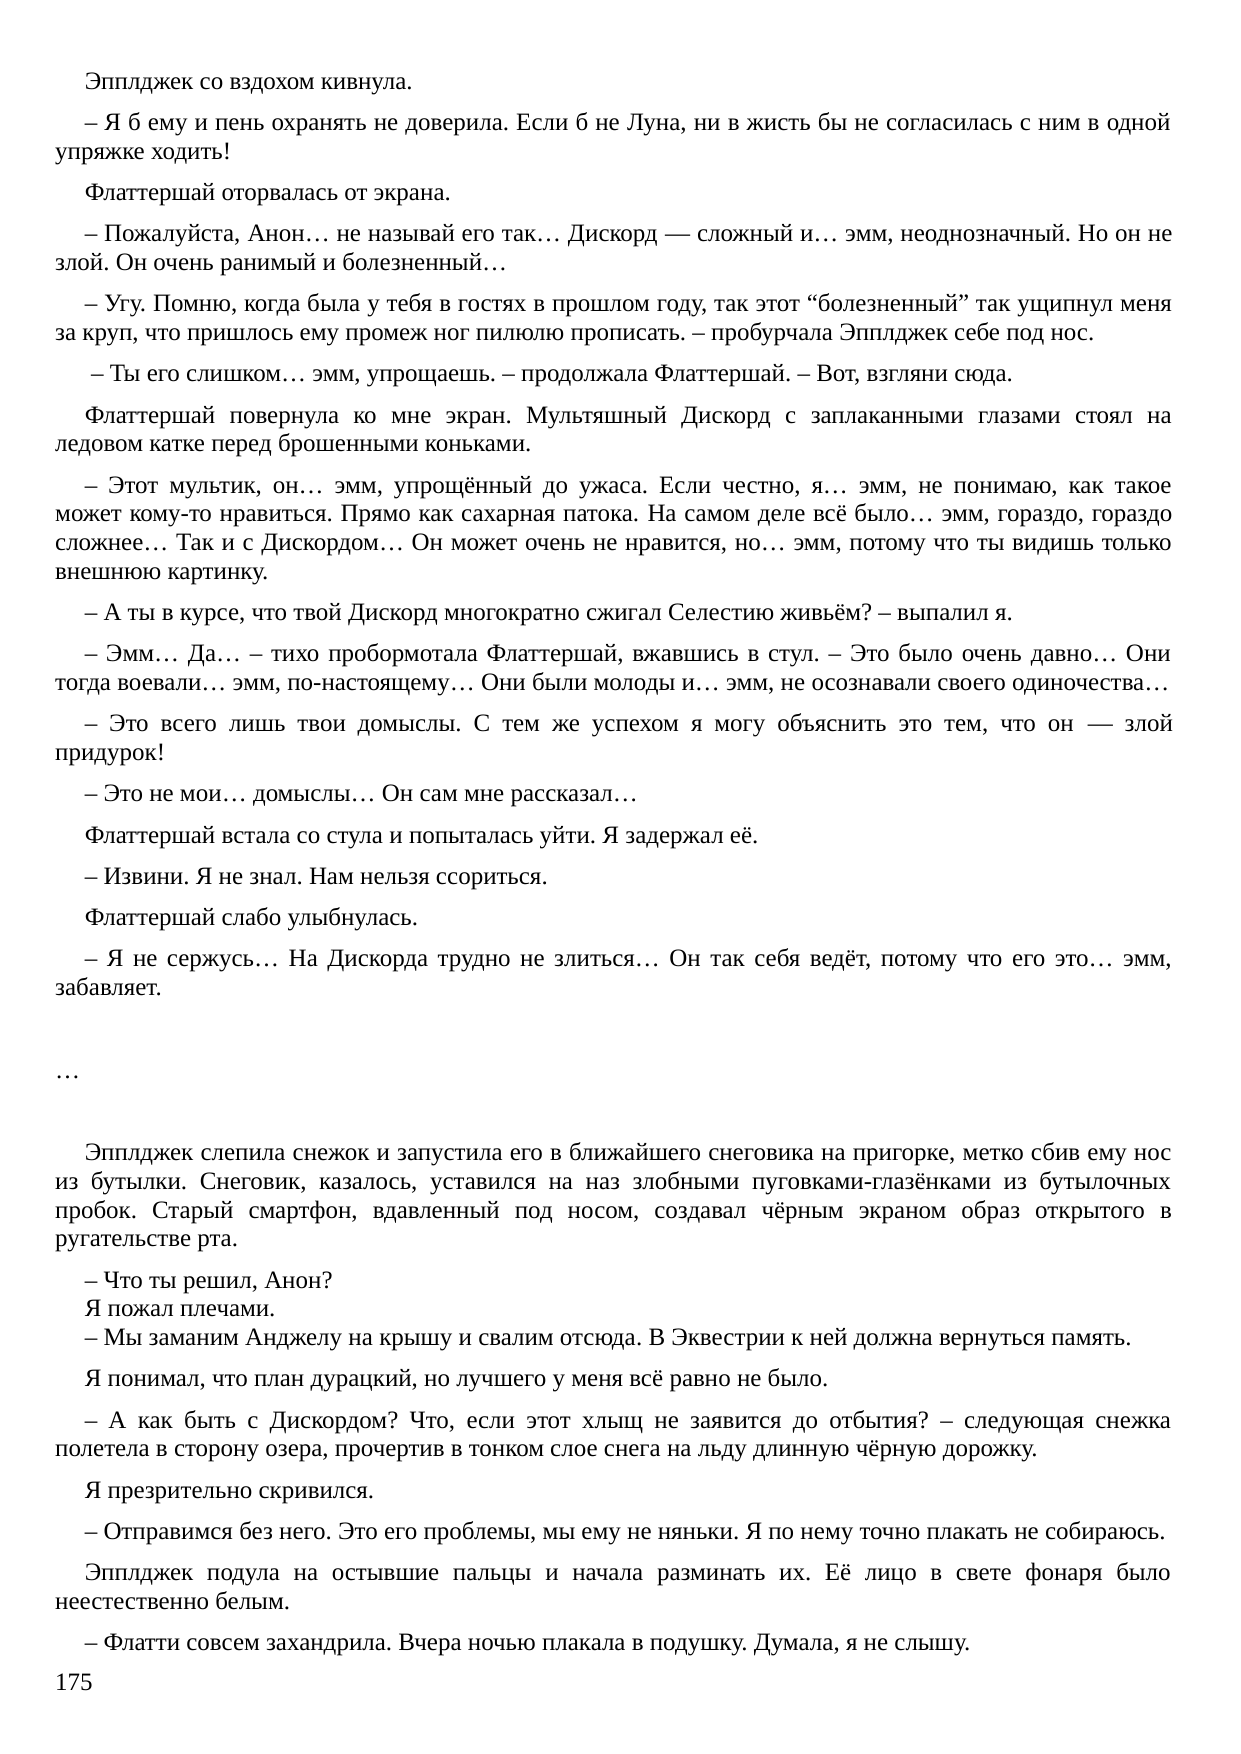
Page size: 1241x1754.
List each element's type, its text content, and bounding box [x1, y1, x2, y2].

text Флаттершай слабо улыбнулась. [55, 902, 1173, 931]
text Я презрительно скривился. [55, 1475, 1173, 1503]
text – Извини. Я не знал. Нам нельзя ссориться. [55, 861, 1173, 890]
text Я понимал, что план дурацкий, но лучшего у меня всё равно не было. [55, 1363, 1173, 1392]
text Эпплджек подула на остывшие пальцы и начала разминать их. Её лицо в свете фонаря было неестественно белым. [55, 1557, 1173, 1615]
text – Я б ему и пень охранять не доверила. Если б не Луна, ни в жисть бы не согласилась с ним в одной упряжке ходить! [55, 107, 1173, 165]
text Флаттершай встала со стула и попыталась уйти. Я задержал её. [55, 820, 1173, 848]
text – Угу. Помню, когда была у тебя в гостях в прошлом году, так этот “болезненный” так ущипнул меня за круп, что пришлось ему промеж ног пилюлю прописать. – пробурчала Эпплджек себе под нос. [55, 288, 1173, 346]
text Я пожал плечами. [55, 1293, 1173, 1322]
text – А ты в курсе, что твой Дискорд многократно сжигал Селестию живьём? – выпалил я. [55, 597, 1173, 626]
text – Ты его слишком… эмм, упрощаешь. – продолжала Флаттершай. – Вот, взгляни сюда. [55, 358, 1173, 387]
text Флаттершай оторвалась от экрана. [55, 177, 1173, 206]
text Эпплджек слепила снежок и запустила его в ближайшего снеговика на пригорке, метко сбив ему нос из бутылки. Снеговик, казалось, уставился на наз злобными пуговками-глазёнками из бутылочных пробок. Старый смартфон, вдавленный под носом, создавал чёрным экраном образ открытого в ругательстве рта. [55, 1137, 1173, 1252]
text – Пожалуйста, Анон… не называй его так… Дискорд — сложный и… эмм, неоднозначный. Но он не злой. Он очень ранимый и болезненный… [55, 218, 1173, 276]
text – Эмм… Да… – тихо пробормотала Флаттершай, вжавшись в стул. – Это было очень давно… Они тогда воевали… эмм, по-настоящему… Они были молоды и… эмм, не осознавали своего одиночества… [55, 638, 1173, 696]
text – А как быть с Дискордом? Что, если этот хлыщ не заявится до отбытия? – следующая снежка полетела в сторону озера, прочертив в тонком слое снега на льду длинную чёрную дорожку. [55, 1405, 1173, 1462]
text – Что ты решил, Анон? [55, 1265, 1173, 1293]
text – Это не мои… домыслы… Он сам мне рассказал… [55, 778, 1173, 807]
text – Отправимся без него. Это его проблемы, мы ему не няньки. Я по нему точно плакать не собираюсь. [55, 1516, 1173, 1545]
text – Мы заманим Анджелу на крышу и свалим отсюда. В Эквестрии к ней должна вернуться память. [55, 1322, 1173, 1351]
text – Этот мультик, он… эмм, упрощённый до ужаса. Если честно, я… эмм, не понимаю, как такое может кому-то нравиться. Прямо как сахарная патока. На самом деле всё было… эмм, гораздо, гораздо сложнее… Так и с Дискордом… Он может очень не нравится, но… эмм, потому что ты видишь только внешнюю картинку. [55, 470, 1173, 585]
text – Флатти совсем захандрила. Вчера ночью плакала в подушку. Думала, я не слышу. [55, 1627, 1173, 1656]
text – Это всего лишь твои домыслы. С тем же успехом я могу объяснить это тем, что он — злой придурок! [55, 708, 1173, 766]
text – Я не сержусь… На Дискорда трудно не злиться… Он так себя ведёт, потому что его это… эмм, забавляет. [55, 943, 1173, 1001]
text Эпплджек со вздохом кивнула. [55, 66, 1173, 95]
text … [55, 1055, 1173, 1083]
text Флаттершай повернула ко мне экран. Мультяшный Дискорд с заплаканными глазами стоял на ледовом катке перед брошенными коньками. [55, 400, 1173, 457]
